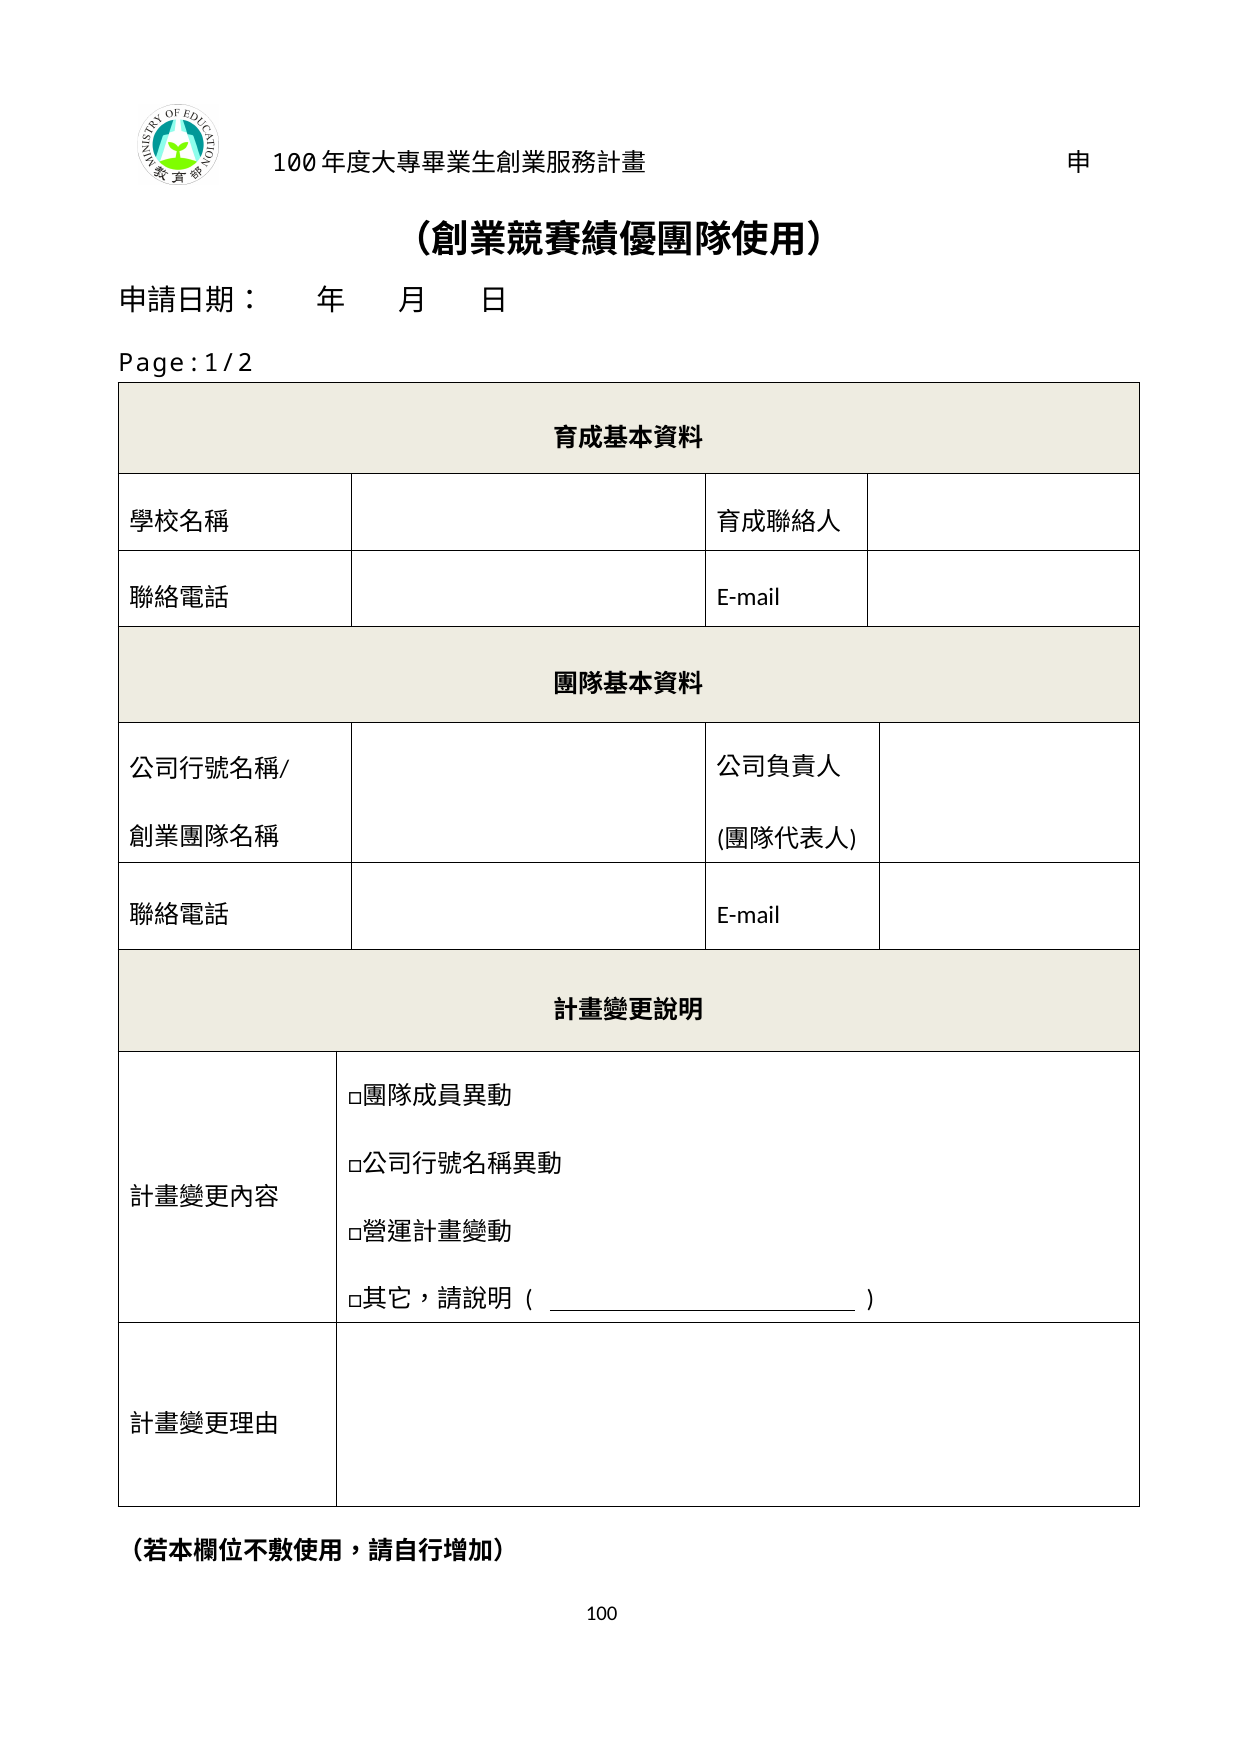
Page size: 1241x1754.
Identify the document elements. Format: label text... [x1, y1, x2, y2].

table_cell 計畫變更理由 [119, 1323, 336, 1506]
table_cell 學校名稱 [119, 474, 351, 550]
text 申請日期： 年 月 日 Page:1/2 [118, 257, 1122, 382]
text （創業競賽績優團隊使用） [118, 195, 1120, 257]
table_cell [352, 551, 705, 626]
table_cell 聯絡電話 [119, 863, 351, 949]
table_cell E-mail [706, 863, 879, 949]
table_cell [352, 863, 705, 949]
table_cell [880, 723, 1139, 862]
table_cell [868, 551, 1139, 626]
table_cell [868, 474, 1139, 550]
table_header 育成基本資料 [119, 383, 1139, 473]
table_cell 聯絡電話 [119, 551, 351, 626]
table_cell [352, 723, 705, 862]
table_cell 公司行號名稱/ 創業團隊名稱 [119, 723, 351, 862]
text （若本欄位不敷使用，請自行增加） [118, 1507, 1120, 1570]
table_cell 育成聯絡人 [706, 474, 867, 550]
table_cell 計畫變更說明 [119, 950, 1139, 1051]
table_cell [880, 863, 1139, 949]
table_cell □團隊成員異動 □公司行號名稱異動 □營運計畫變動 □其它，請說明 ( ) [337, 1052, 1139, 1322]
table_cell 計畫變更內容 [119, 1052, 336, 1322]
table_cell [337, 1323, 1139, 1506]
table_cell 團隊基本資料 [119, 627, 1139, 722]
table_cell 公司負責人(團隊代表人) [706, 723, 879, 862]
table_cell E-mail [706, 551, 867, 626]
table_cell [352, 474, 705, 550]
